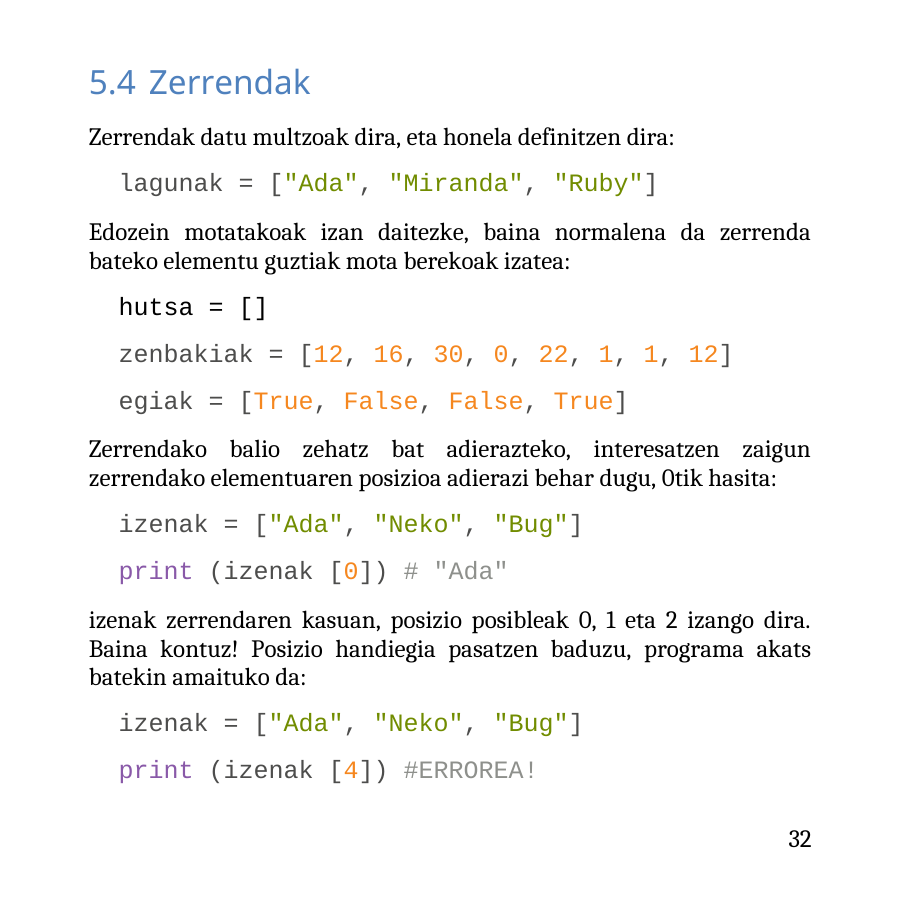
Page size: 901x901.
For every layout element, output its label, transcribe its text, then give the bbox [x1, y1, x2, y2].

text print (izenak [4]) #ERROREA! [118, 758, 811, 786]
text izenak = ["Ada", "Neko", "Bug"] [118, 512, 811, 540]
text hutsa = [] [118, 294, 811, 322]
text lagunak = ["Ada", "Miranda", "Ruby"] [118, 171, 811, 199]
text Edozein motatakoak izan daitezke, baina normalena da zerrenda bateko elementu guztiak mota berekoak izatea: [89, 218, 811, 275]
subtitle Zerrendak [89, 59, 811, 104]
text izenak zerrendaren kasuan, posizio posibleak 0, 1 eta 2 izango dira. Baina kontuz! Posizio handiegia pasatzen baduzu, programa akats batekin amaituko da: [89, 606, 811, 692]
text izenak = ["Ada", "Neko", "Bug"] [118, 711, 811, 739]
text Zerrendako balio zehatz bat adierazteko, interesatzen zaigun zerrendako elementuaren posizioa adierazi behar dugu, 0tik hasita: [89, 435, 811, 493]
text zenbakiak = [12, 16, 30, 0, 22, 1, 1, 12] [118, 341, 811, 369]
text print (izenak [0]) # "Ada" [118, 559, 811, 587]
text egiak = [True, False, False, True] [118, 388, 811, 417]
text Zerrendak datu multzoak dira, eta honela definitzen dira: [89, 123, 811, 152]
